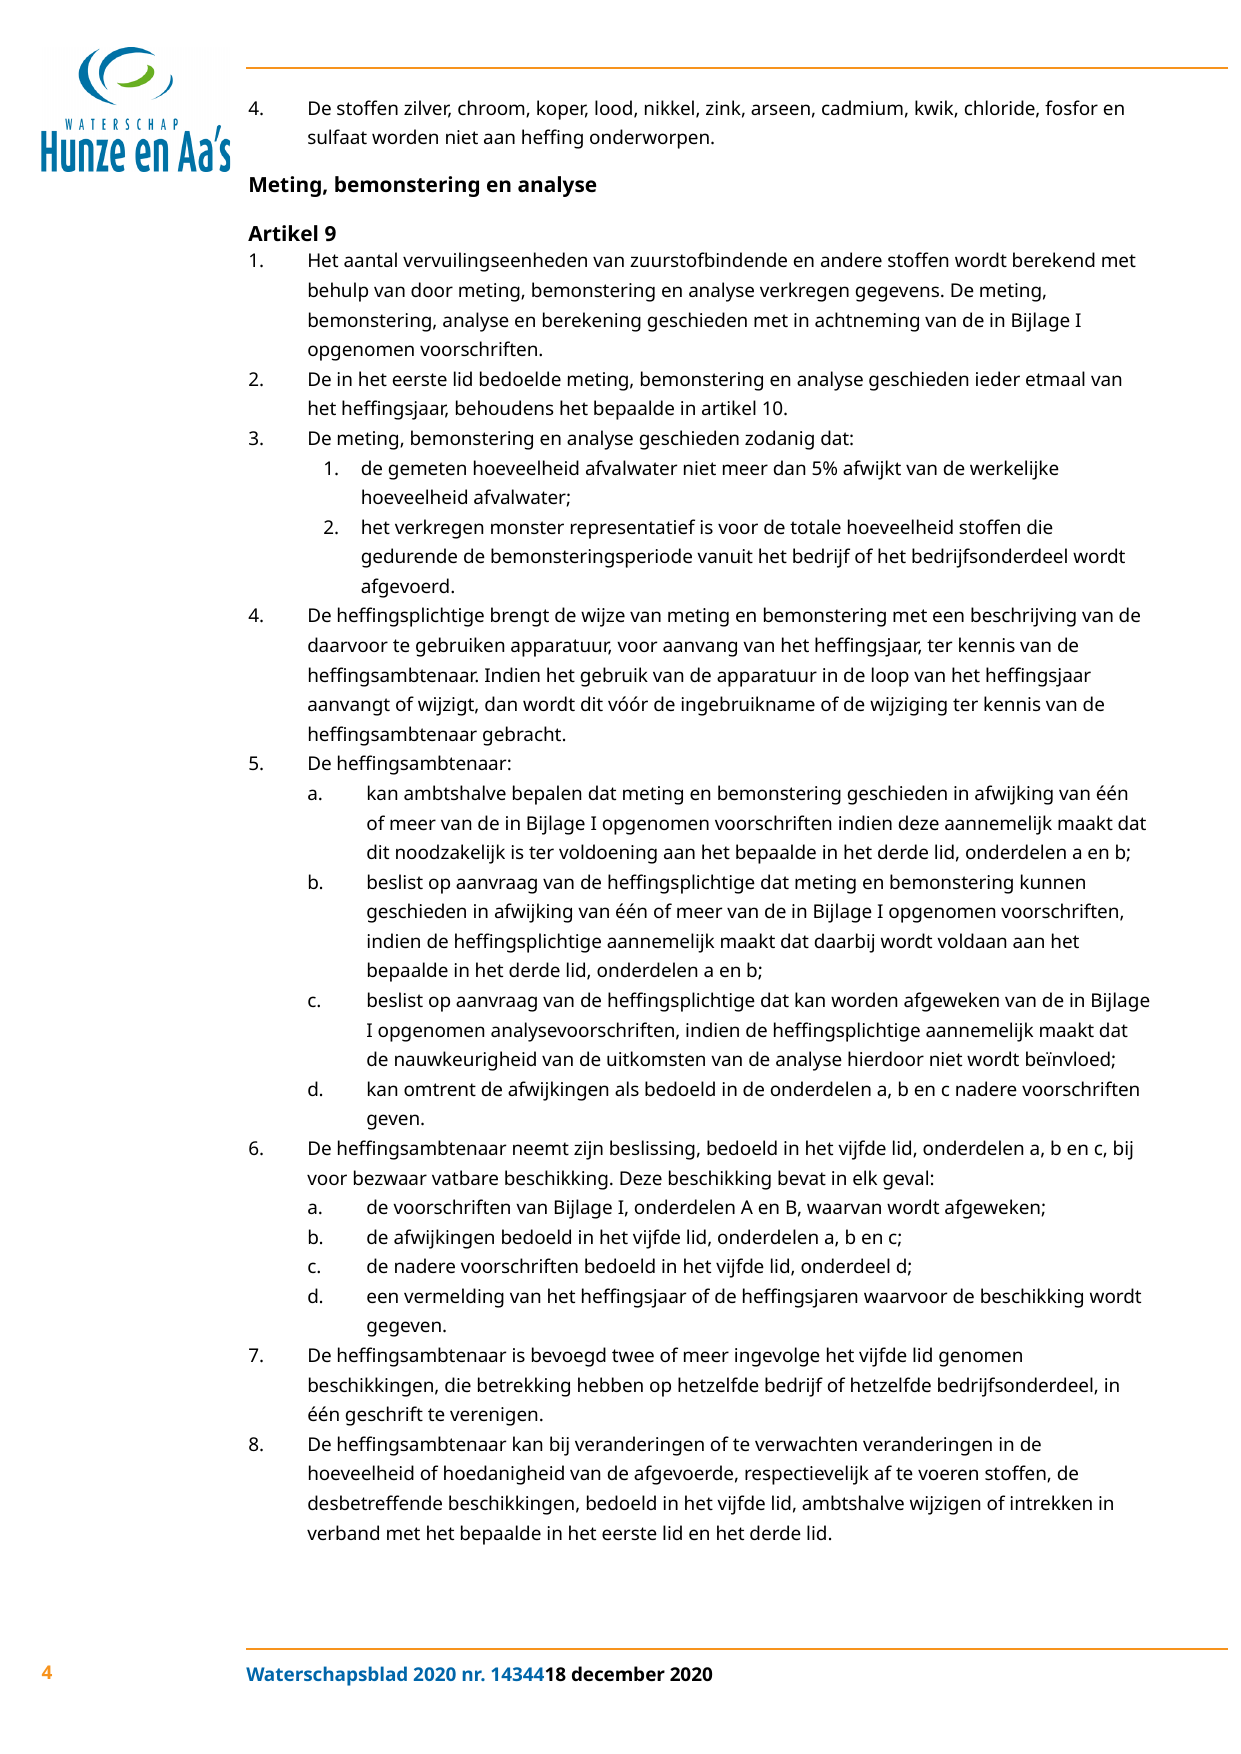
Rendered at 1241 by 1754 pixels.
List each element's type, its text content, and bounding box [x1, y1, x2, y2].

picture [47, 154, 51, 172]
list Het aantal vervuilingseenheden van zuurstofbindende en andere stoffen wordt berekend met behulp van door meting, bemonstering en analyse verkregen gegevens. De meting, bemonstering, analyse en berekening geschieden met in achtneming van de in Bijlage I opgenomen voorschriften. [248, 248, 1152, 362]
list de voorschriften van Bijlage I, onderdelen A en B, waarvan wordt afgeweken; [307, 1194, 1152, 1220]
list De in het eerste lid bedoelde meting, bemonstering en analyse geschieden ieder etmaal van het heffingsjaar, behoudens het bepaalde in artikel 10. [248, 366, 1152, 421]
list De meting, bemonstering en analyse geschieden zodanig dat: [248, 425, 1152, 451]
list De stoffen zilver, chroom, koper, lood, nikkel, zink, arseen, cadmium, kwik, chloride, fosfor en sulfaat worden niet aan heffing onderworpen. [248, 95, 1152, 150]
list De heffingsambtenaar: [248, 751, 1152, 776]
list De heffingsplichtige brengt de wijze van meting en bemonstering met een beschrijving van de daarvoor te gebruiken apparatuur, voor aanvang van het heffingsjaar, ter kennis van de heffingsambtenaar. Indien het gebruik van de apparatuur in de loop van het heffingsjaar aanvangt of wijzigt, dan wordt dit vóór de ingebruikname of de wijziging ter kennis van de heffingsambtenaar gebracht. [248, 603, 1152, 747]
list kan ambtshalve bepalen dat meting en bemonstering geschieden in afwijking van één of meer van de in Bijlage I opgenomen voorschriften indien deze aannemelijk maakt dat dit noodzakelijk is ter voldoening aan het bepaalde in het derde lid, onderdelen a en b; [307, 780, 1152, 865]
picture [226, 145, 231, 156]
list De heffingsambtenaar is bevoegd twee of meer ingevolge het vijfde lid genomen beschikkingen, die betrekking hebben op hetzelfde bedrijf of hetzelfde bedrijfsonderdeel, in één geschrift te verenigen. [248, 1342, 1152, 1427]
list een vermelding van het heffingsjaar of de heffingsjaren waarvoor de beschikking wordt gegeven. [307, 1283, 1152, 1338]
picture [41, 47, 231, 172]
list De heffingsambtenaar neemt zijn beslissing, bedoeld in het vijfde lid, onderdelen a, b en c, bij voor bezwaar vatbare beschikking. Deze beschikking bevat in elk geval: [248, 1135, 1152, 1191]
list de nadere voorschriften bedoeld in het vijfde lid, onderdeel d; [307, 1253, 1152, 1279]
list kan omtrent de afwijkingen als bedoeld in de onderdelen a, b en c nadere voorschriften geven. [307, 1076, 1152, 1131]
list beslist op aanvraag van de heffingsplichtige dat kan worden afgeweken van de in Bijlage I opgenomen analysevoorschriften, indien de heffingsplichtige aannemelijk maakt dat de nauwkeurigheid van de uitkomsten van de analyse hierdoor niet wordt beïnvloed; [307, 987, 1152, 1072]
list beslist op aanvraag van de heffingsplichtige dat meting en bemonstering kunnen geschieden in afwijking van één of meer van de in Bijlage I opgenomen voorschriften, indien de heffingsplichtige aannemelijk maakt dat daarbij wordt voldaan aan het bepaalde in het derde lid, onderdelen a en b; [307, 869, 1152, 983]
picture [183, 163, 191, 172]
list het verkregen monster representatief is voor de totale hoeveelheid stoffen die gedurende de bemonsteringsperiode vanuit het bedrijf of het bedrijfsonderdeel wordt afgevoerd. [323, 514, 1152, 599]
text Meting, bemonstering en analyse [248, 170, 1152, 198]
list de afwijkingen bedoeld in het vijfde lid, onderdelen a, b en c; [307, 1224, 1152, 1250]
list De heffingsambtenaar kan bij veranderingen of te verwachten veranderingen in de hoeveelheid of hoedanigheid van de afgevoerde, respectievelijk af te voeren stoffen, de desbetreffende beschikkingen, bedoeld in het vijfde lid, ambtshalve wijzigen of intrekken in verband met het bepaalde in het eerste lid en het derde lid. [248, 1431, 1152, 1546]
text Artikel 9 [248, 219, 1152, 248]
list de gemeten hoeveelheid afvalwater niet meer dan 5% afwijkt van de werkelijke hoeveelheid afvalwater; [323, 455, 1152, 510]
